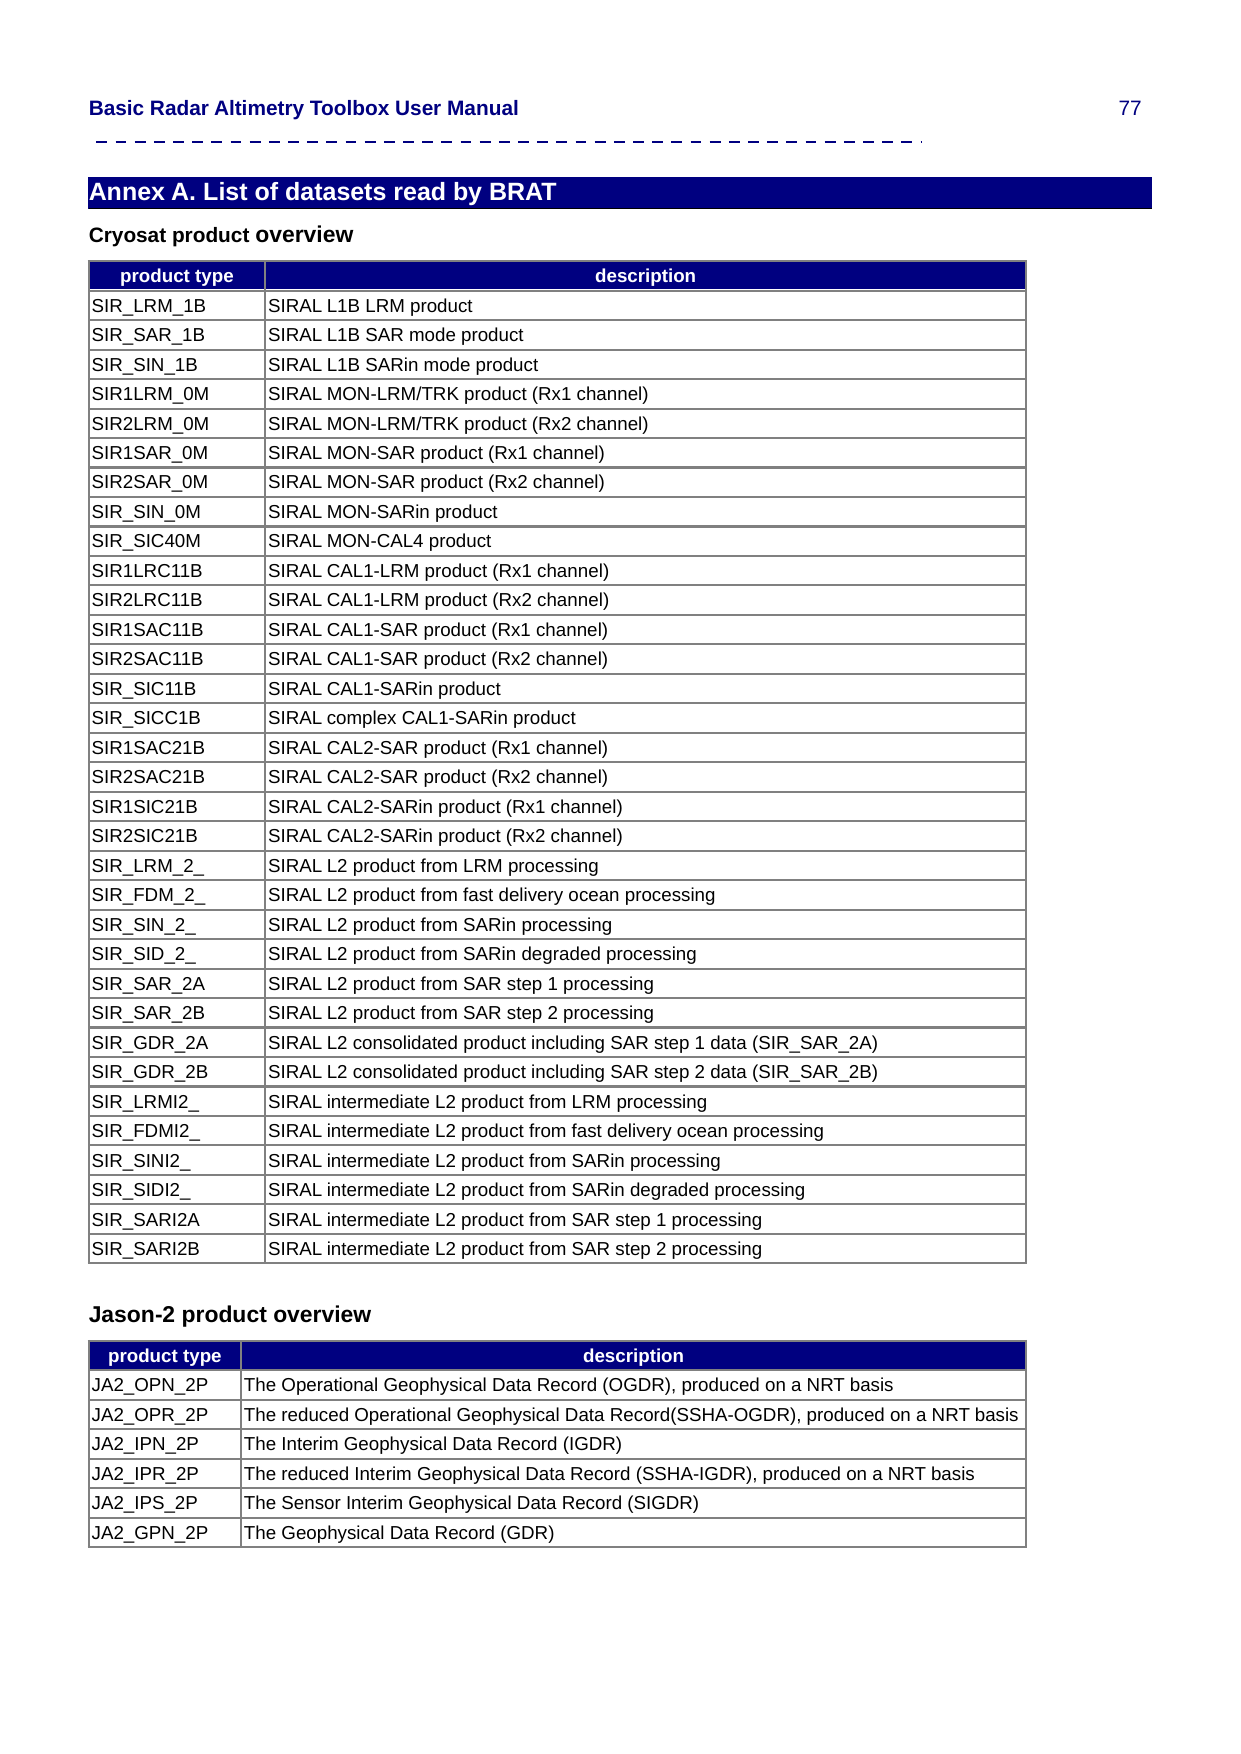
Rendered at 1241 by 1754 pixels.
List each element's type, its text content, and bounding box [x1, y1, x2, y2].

table_cell SIRAL L2 product from SARin degraded processing [266, 940, 1025, 967]
table_cell SIR_SINI2_ [90, 1146, 264, 1174]
table_cell SIR1SAC11B [90, 616, 264, 643]
table_header description [242, 1342, 1025, 1369]
table_cell SIR_GDR_2A [90, 1029, 264, 1056]
table_cell SIR_SAR_2B [90, 999, 264, 1026]
table_cell SIR_SAR_2A [90, 970, 264, 997]
table_cell SIR_LRM_1B [90, 292, 264, 319]
table_cell SIR2SAR_0M [90, 469, 264, 496]
table_cell SIRAL MON-SAR product (Rx2 channel) [266, 469, 1025, 496]
text Cryosat product overview [88, 221, 1019, 247]
table_cell SIRAL MON-SARin product [266, 498, 1025, 525]
table_cell SIR_GDR_2B [90, 1058, 264, 1085]
table_cell SIR_SIN_2_ [90, 911, 264, 938]
table_cell SIRAL intermediate L2 product from SAR step 2 processing [266, 1235, 1025, 1262]
table_cell JA2_OPN_2P [90, 1371, 240, 1399]
table_cell SIRAL MON-SAR product (Rx1 channel) [266, 439, 1025, 466]
table_cell SIRAL intermediate L2 product from LRM processing [266, 1088, 1025, 1115]
table_cell The Geophysical Data Record (GDR) [242, 1519, 1025, 1546]
table_header product type [90, 1342, 240, 1369]
table_cell SIRAL CAL2-SAR product (Rx1 channel) [266, 734, 1025, 761]
table_cell SIR2SIC21B [90, 822, 264, 849]
table_cell SIRAL L2 product from SARin processing [266, 911, 1025, 938]
table_cell The Operational Geophysical Data Record (OGDR), produced on a NRT basis [242, 1371, 1025, 1399]
table_cell SIR1LRM_0M [90, 380, 264, 407]
table_cell SIRAL intermediate L2 product from SARin processing [266, 1146, 1025, 1174]
table_cell SIRAL L2 product from SAR step 1 processing [266, 970, 1025, 997]
table_cell The Interim Geophysical Data Record (IGDR) [242, 1430, 1025, 1458]
table_cell SIRAL intermediate L2 product from SAR step 1 processing [266, 1205, 1025, 1233]
table_cell SIR_SIDI2_ [90, 1176, 264, 1203]
table_cell The reduced Operational Geophysical Data Record(SSHA-OGDR), produced on a NRT basis [242, 1401, 1025, 1428]
table_cell SIR_SARI2B [90, 1235, 264, 1262]
table_cell SIRAL CAL2-SAR product (Rx2 channel) [266, 763, 1025, 791]
table_cell JA2_OPR_2P [90, 1401, 240, 1428]
table_cell SIR_LRM_2_ [90, 852, 264, 879]
table_cell The Sensor Interim Geophysical Data Record (SIGDR) [242, 1489, 1025, 1517]
table_cell SIR_FDMI2_ [90, 1117, 264, 1144]
table_cell SIRAL intermediate L2 product from fast delivery ocean processing [266, 1117, 1025, 1144]
text Jason-2 product overview [88, 1301, 1019, 1327]
table_cell SIRAL CAL1-SARin product [266, 675, 1025, 702]
table_cell SIR_SIN_0M [90, 498, 264, 525]
table_cell SIR_SICC1B [90, 704, 264, 732]
table_cell SIR_FDM_2_ [90, 881, 264, 908]
table_cell SIRAL CAL1-LRM product (Rx2 channel) [266, 586, 1025, 614]
table_cell SIRAL L2 consolidated product including SAR step 2 data (SIR_SAR_2B) [266, 1058, 1025, 1085]
table_cell The reduced Interim Geophysical Data Record (SSHA-IGDR), produced on a NRT basis [242, 1460, 1025, 1487]
table_cell SIR1LRC11B [90, 557, 264, 584]
table_cell SIR2SAC11B [90, 645, 264, 673]
table_cell SIRAL MON-LRM/TRK product (Rx2 channel) [266, 410, 1025, 437]
table_cell SIRAL L1B SARin mode product [266, 351, 1025, 378]
table_cell SIRAL MON-LRM/TRK product (Rx1 channel) [266, 380, 1025, 407]
table_cell SIR1SAR_0M [90, 439, 264, 466]
table_header description [266, 262, 1025, 289]
table_cell SIR_SID_2_ [90, 940, 264, 967]
table_cell SIR1SIC21B [90, 793, 264, 820]
table_cell SIRAL CAL1-SAR product (Rx2 channel) [266, 645, 1025, 673]
table_cell SIRAL L1B LRM product [266, 292, 1025, 319]
table_cell SIRAL L2 consolidated product including SAR step 1 data (SIR_SAR_2A) [266, 1029, 1025, 1056]
table_cell SIR2LRM_0M [90, 410, 264, 437]
table_cell SIRAL L2 product from LRM processing [266, 852, 1025, 879]
table_cell SIRAL L2 product from fast delivery ocean processing [266, 881, 1025, 908]
table_cell SIR_SAR_1B [90, 321, 264, 348]
table_cell SIRAL CAL2-SARin product (Rx2 channel) [266, 822, 1025, 849]
table_cell SIR_SARI2A [90, 1205, 264, 1233]
list List of datasets read by BRAT [88, 177, 1152, 209]
table_cell JA2_IPN_2P [90, 1430, 240, 1458]
table_header product type [90, 262, 264, 289]
table_cell SIRAL CAL1-SAR product (Rx1 channel) [266, 616, 1025, 643]
table_cell SIR1SAC21B [90, 734, 264, 761]
table_cell SIR_SIN_1B [90, 351, 264, 378]
table_cell SIR2LRC11B [90, 586, 264, 614]
table_cell SIR_LRMI2_ [90, 1088, 264, 1115]
table_cell SIRAL L2 product from SAR step 2 processing [266, 999, 1025, 1026]
table_cell SIRAL intermediate L2 product from SARin degraded processing [266, 1176, 1025, 1203]
table_cell SIR_SIC40M [90, 528, 264, 555]
table_cell SIR_SIC11B [90, 675, 264, 702]
table_cell SIR2SAC21B [90, 763, 264, 791]
table_cell SIRAL CAL2-SARin product (Rx1 channel) [266, 793, 1025, 820]
table_cell JA2_IPR_2P [90, 1460, 240, 1487]
table_cell SIRAL L1B SAR mode product [266, 321, 1025, 348]
table_cell JA2_IPS_2P [90, 1489, 240, 1517]
table_cell SIRAL MON-CAL4 product [266, 528, 1025, 555]
table_cell JA2_GPN_2P [90, 1519, 240, 1546]
table_cell SIRAL CAL1-LRM product (Rx1 channel) [266, 557, 1025, 584]
table_cell SIRAL complex CAL1-SARin product [266, 704, 1025, 732]
